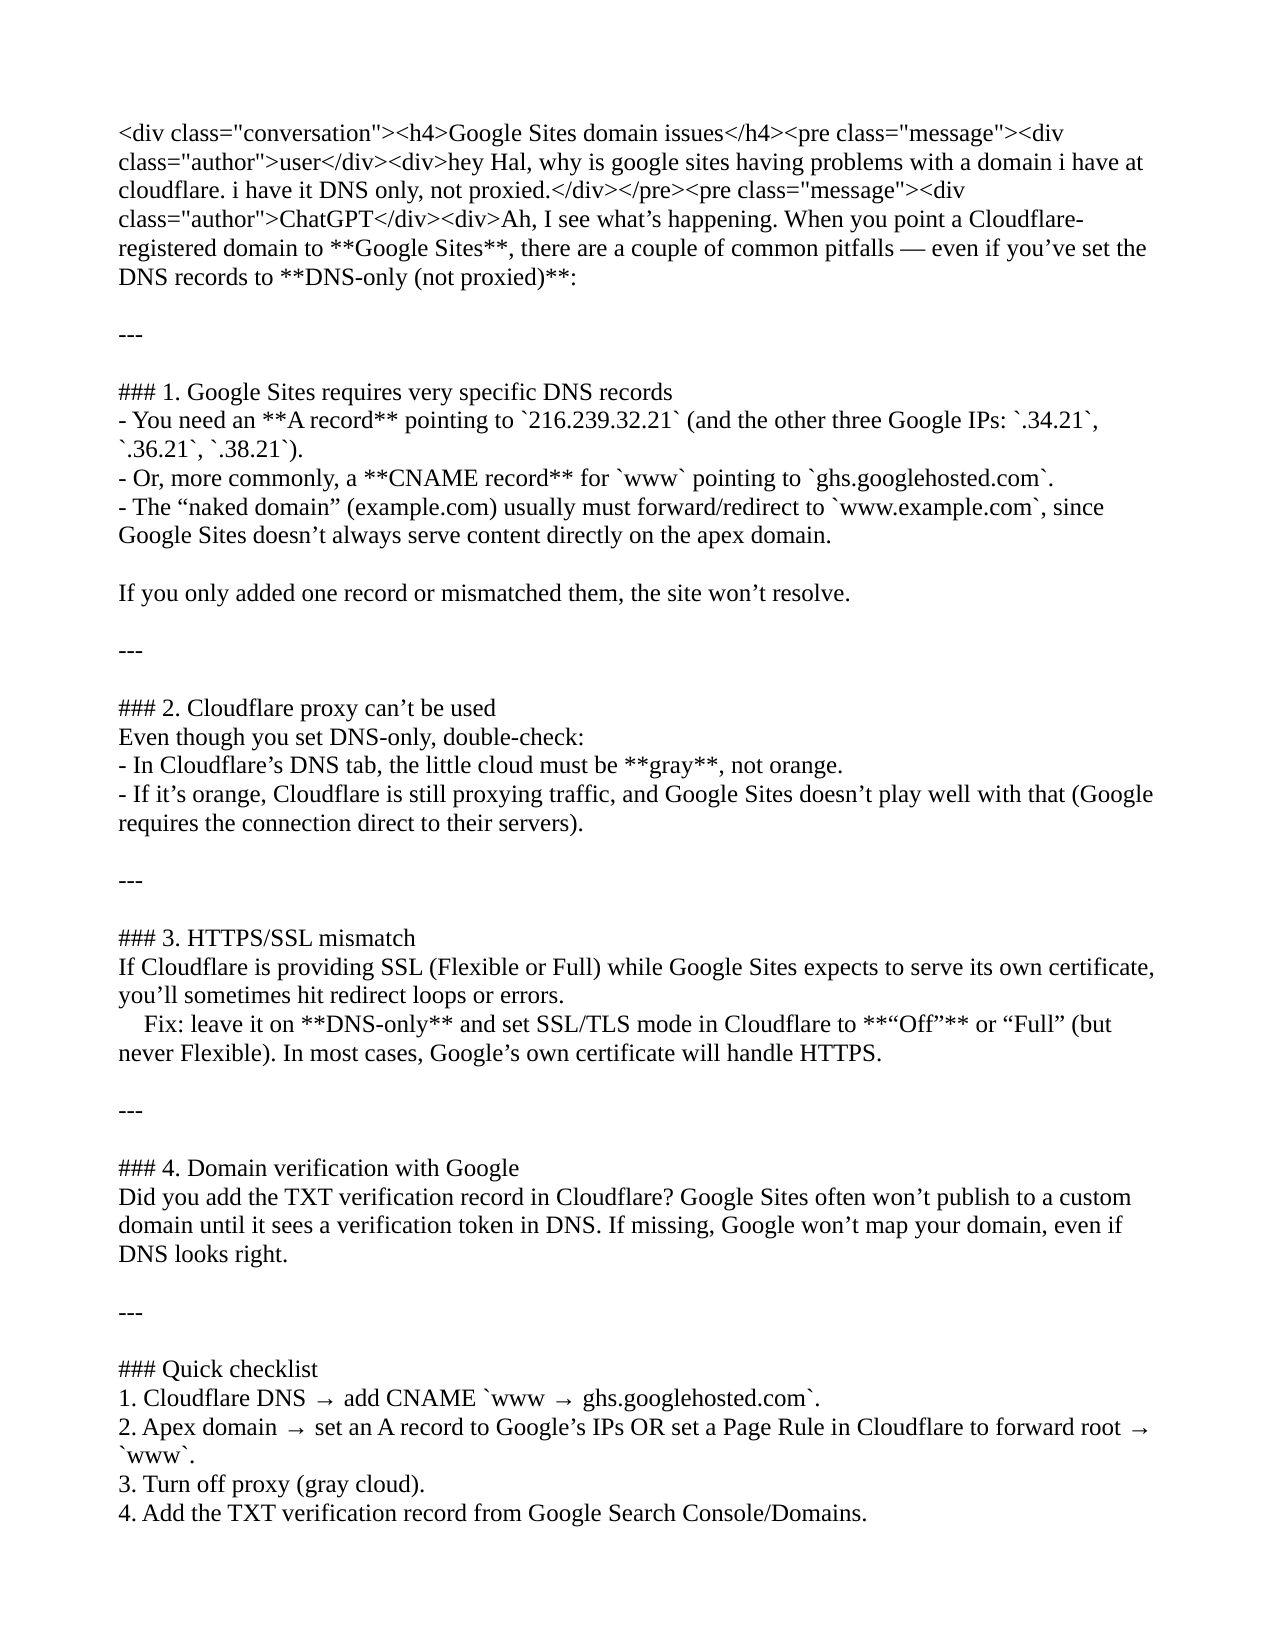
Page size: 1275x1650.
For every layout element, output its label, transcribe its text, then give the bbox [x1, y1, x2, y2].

text --- [118, 636, 1157, 664]
text ### 2. Cloudflare proxy can’t be used [118, 693, 1157, 722]
text Even though you set DNS-only, double-check: [118, 722, 1157, 751]
text If you only added one record or mismatched them, the site won’t resolve. [118, 578, 1157, 607]
text - You need an **A record** pointing to `216.239.32.21` (and the other three Google IPs: `.34.21`, `.36.21`, `.38.21`). [118, 406, 1157, 463]
text --- [118, 866, 1157, 894]
text ### Quick checklist [118, 1354, 1157, 1383]
text <div class="conversation"><h4>Google Sites domain issues</h4><pre class="message"><div class="author">user</div><div>hey Hal, why is google sites having problems with a domain i have at cloudflare. i have it DNS only, not proxied.</div></pre><pre class="message"><div class="author">ChatGPT</div><div>Ah, I see what’s happening. When you point a Cloudflare-registered domain to **Google Sites**, there are a couple of common pitfalls — even if you’ve set the DNS records to **DNS-only (not proxied)**: [118, 118, 1157, 291]
text --- [118, 319, 1157, 348]
text ### 1. Google Sites requires very specific DNS records [118, 377, 1157, 406]
text - Or, more commonly, a **CNAME record** for `www` pointing to `ghs.googlehosted.com`. [118, 463, 1157, 492]
text - If it’s orange, Cloudflare is still proxying traffic, and Google Sites doesn’t play well with that (Google requires the connection direct to their servers). [118, 779, 1157, 837]
text - The “naked domain” (example.com) usually must forward/redirect to `www.example.com`, since Google Sites doesn’t always serve content directly on the apex domain. [118, 492, 1157, 549]
text - In Cloudflare’s DNS tab, the little cloud must be **gray**, not orange. [118, 751, 1157, 779]
text 3. Turn off proxy (gray cloud). [118, 1469, 1157, 1498]
text --- [118, 1096, 1157, 1124]
text 1. Cloudflare DNS → add CNAME `www → ghs.googlehosted.com`. [118, 1383, 1157, 1412]
text ### 4. Domain verification with Google [118, 1153, 1157, 1182]
text ### 3. HTTPS/SSL mismatch [118, 923, 1157, 952]
text If Cloudflare is providing SSL (Flexible or Full) while Google Sites expects to serve its own certificate, you’ll sometimes hit redirect loops or errors. [118, 952, 1157, 1009]
text --- [118, 1297, 1157, 1326]
text 2. Apex domain → set an A record to Google’s IPs OR set a Page Rule in Cloudflare to forward root → `www`. [118, 1412, 1157, 1469]
text ✅ Fix: leave it on **DNS-only** and set SSL/TLS mode in Cloudflare to **“Off”** or “Full” (but never Flexible). In most cases, Google’s own certificate will handle HTTPS. [118, 1009, 1157, 1067]
text 4. Add the TXT verification record from Google Search Console/Domains. [118, 1498, 1157, 1527]
text Did you add the TXT verification record in Cloudflare? Google Sites often won’t publish to a custom domain until it sees a verification token in DNS. If missing, Google won’t map your domain, even if DNS looks right. [118, 1182, 1157, 1268]
